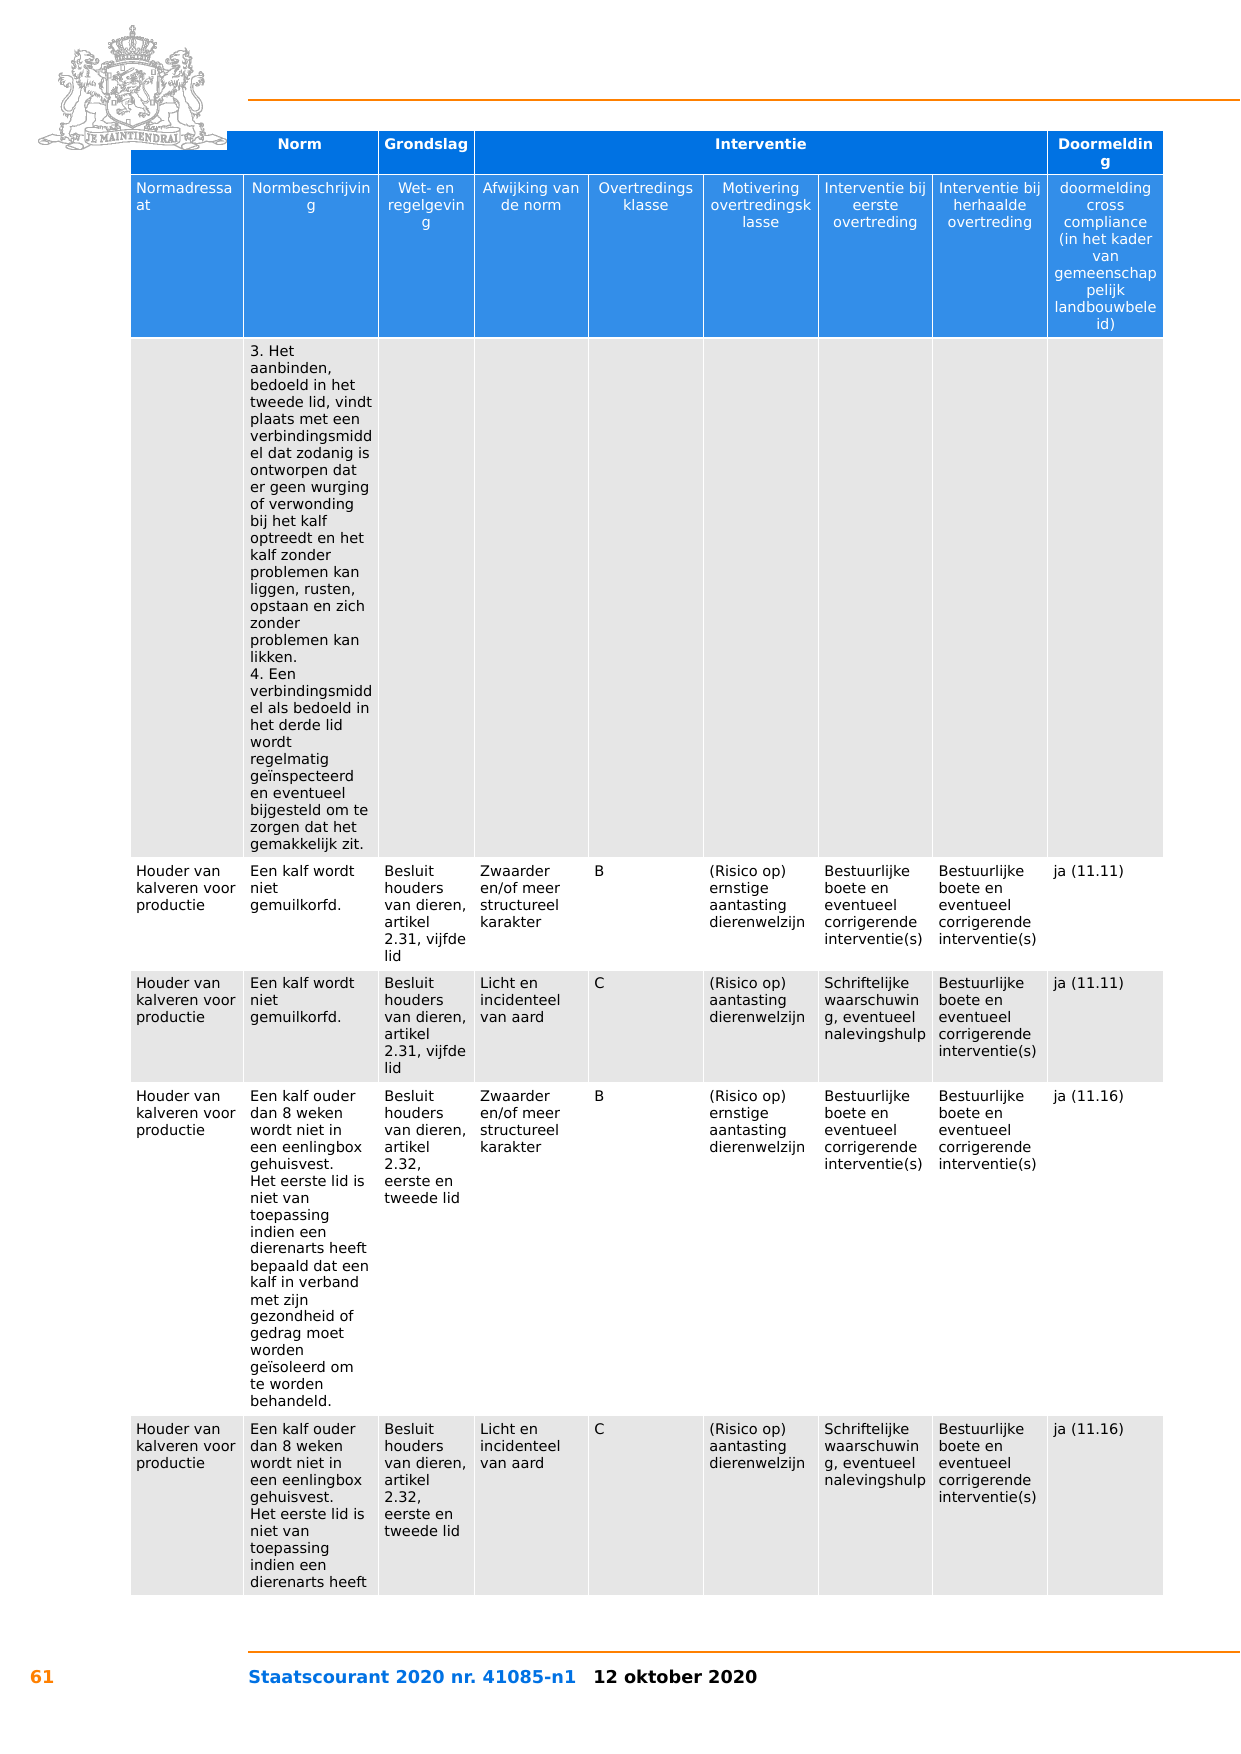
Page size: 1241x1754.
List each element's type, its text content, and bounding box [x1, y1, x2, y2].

table_cell Normadressaat [131, 175, 243, 337]
table_cell Interventie bij eerste overtreding [819, 175, 932, 337]
table_cell Besluit houders van dieren, artikel 2.32, eerste en tweede lid [379, 1416, 474, 1595]
table_cell Bestuurlijke boete en eventueel corrigerende interventie(s) [819, 858, 932, 969]
table_header Doormelding [1048, 131, 1163, 174]
table_cell ja (11.11) [1048, 858, 1163, 969]
table_cell (Risico op) aantasting dierenwelzijn [704, 1416, 818, 1595]
table_cell Bestuurlijke boete en eventueel corrigerende interventie(s) [819, 1083, 932, 1415]
table_cell Wet- en regelgeving [379, 175, 474, 337]
table_cell [475, 339, 588, 857]
table_cell ja (11.11) [1048, 971, 1163, 1082]
table_cell Een kalf ouder dan 8 weken wordt niet in een eenlingbox gehuisvest. Het eerste lid is niet van toepassing indien een dierenarts heeft bepaald dat een kalf in verband met zijn gezondheid of gedrag moet worden geïsoleerd om te worden behandeld. [244, 1083, 378, 1415]
table_header Interventie [475, 131, 1047, 174]
table_cell (Risico op) ernstige aantasting dierenwelzijn [704, 1083, 818, 1415]
table_cell Zwaarder en/of meer structureel karakter [475, 1083, 588, 1415]
table_cell 3. Het aanbinden, bedoeld in het tweede lid, vindt plaats met een verbindingsmiddel dat zodanig is ontworpen dat er geen wurging of verwonding bij het kalf optreedt en het kalf zonder problemen kan liggen, rusten, opstaan en zich zonder problemen kan likken. 4. Een verbindingsmiddel als bedoeld in het derde lid wordt regelmatig geïnspecteerd en eventueel bijgesteld om te zorgen dat het gemakkelijk zit. [244, 339, 378, 857]
table_cell (Risico op) ernstige aantasting dierenwelzijn [704, 858, 818, 969]
table_cell Overtredingsklasse [589, 175, 703, 337]
table_cell Houder van kalveren voor productie [131, 1416, 243, 1595]
table_cell [704, 339, 818, 857]
table_cell C [589, 971, 703, 1082]
table_cell Schriftelijke waarschuwing, eventueel nalevingshulp [819, 1416, 932, 1595]
table_cell Schriftelijke waarschuwing, eventueel nalevingshulp [819, 971, 932, 1082]
table_cell Bestuurlijke boete en eventueel corrigerende interventie(s) [933, 1416, 1047, 1595]
table_cell Licht en incidenteel van aard [475, 971, 588, 1082]
table_cell Houder van kalveren voor productie [131, 858, 243, 969]
table_cell Een kalf wordt niet gemuilkorfd. [244, 971, 378, 1082]
table_cell [131, 339, 243, 857]
table_cell [933, 339, 1047, 857]
table_cell C [589, 1416, 703, 1595]
table_cell [1048, 339, 1163, 857]
table_cell Een kalf wordt niet gemuilkorfd. [244, 858, 378, 969]
table_cell ja (11.16) [1048, 1416, 1163, 1595]
table_cell Een kalf ouder dan 8 weken wordt niet in een eenlingbox gehuisvest. Het eerste lid is niet van toepassing indien een dierenarts heeft [244, 1416, 378, 1595]
picture [38, 25, 227, 150]
table_cell B [589, 858, 703, 969]
table_cell ja (11.16) [1048, 1083, 1163, 1415]
table_cell [379, 339, 474, 857]
table_cell Houder van kalveren voor productie [131, 971, 243, 1082]
table_cell Normbeschrijving [244, 175, 378, 337]
table_cell Interventie bij herhaalde overtreding [933, 175, 1047, 337]
table_cell B [589, 1083, 703, 1415]
table_cell Bestuurlijke boete en eventueel corrigerende interventie(s) [933, 971, 1047, 1082]
table_cell Besluit houders van dieren, artikel 2.31, vijfde lid [379, 971, 474, 1082]
table_cell Afwijking van de norm [475, 175, 588, 337]
table_cell [589, 339, 703, 857]
table_cell Houder van kalveren voor productie [131, 1083, 243, 1415]
table_header Grondslag [379, 131, 474, 174]
table_cell [819, 339, 932, 857]
table_cell Besluit houders van dieren, artikel 2.31, vijfde lid [379, 858, 474, 969]
table_cell (Risico op) aantasting dierenwelzijn [704, 971, 818, 1082]
table_cell doormelding cross compliance (in het kader van gemeenschappelijk landbouwbeleid) [1048, 175, 1163, 337]
table_cell Bestuurlijke boete en eventueel corrigerende interventie(s) [933, 858, 1047, 969]
table_header Norm [131, 131, 378, 174]
table_cell Besluit houders van dieren, artikel 2.32, eerste en tweede lid [379, 1083, 474, 1415]
table_cell Zwaarder en/of meer structureel karakter [475, 858, 588, 969]
table_cell Bestuurlijke boete en eventueel corrigerende interventie(s) [933, 1083, 1047, 1415]
table_cell Licht en incidenteel van aard [475, 1416, 588, 1595]
table_cell Motivering overtredingsklasse [704, 175, 818, 337]
